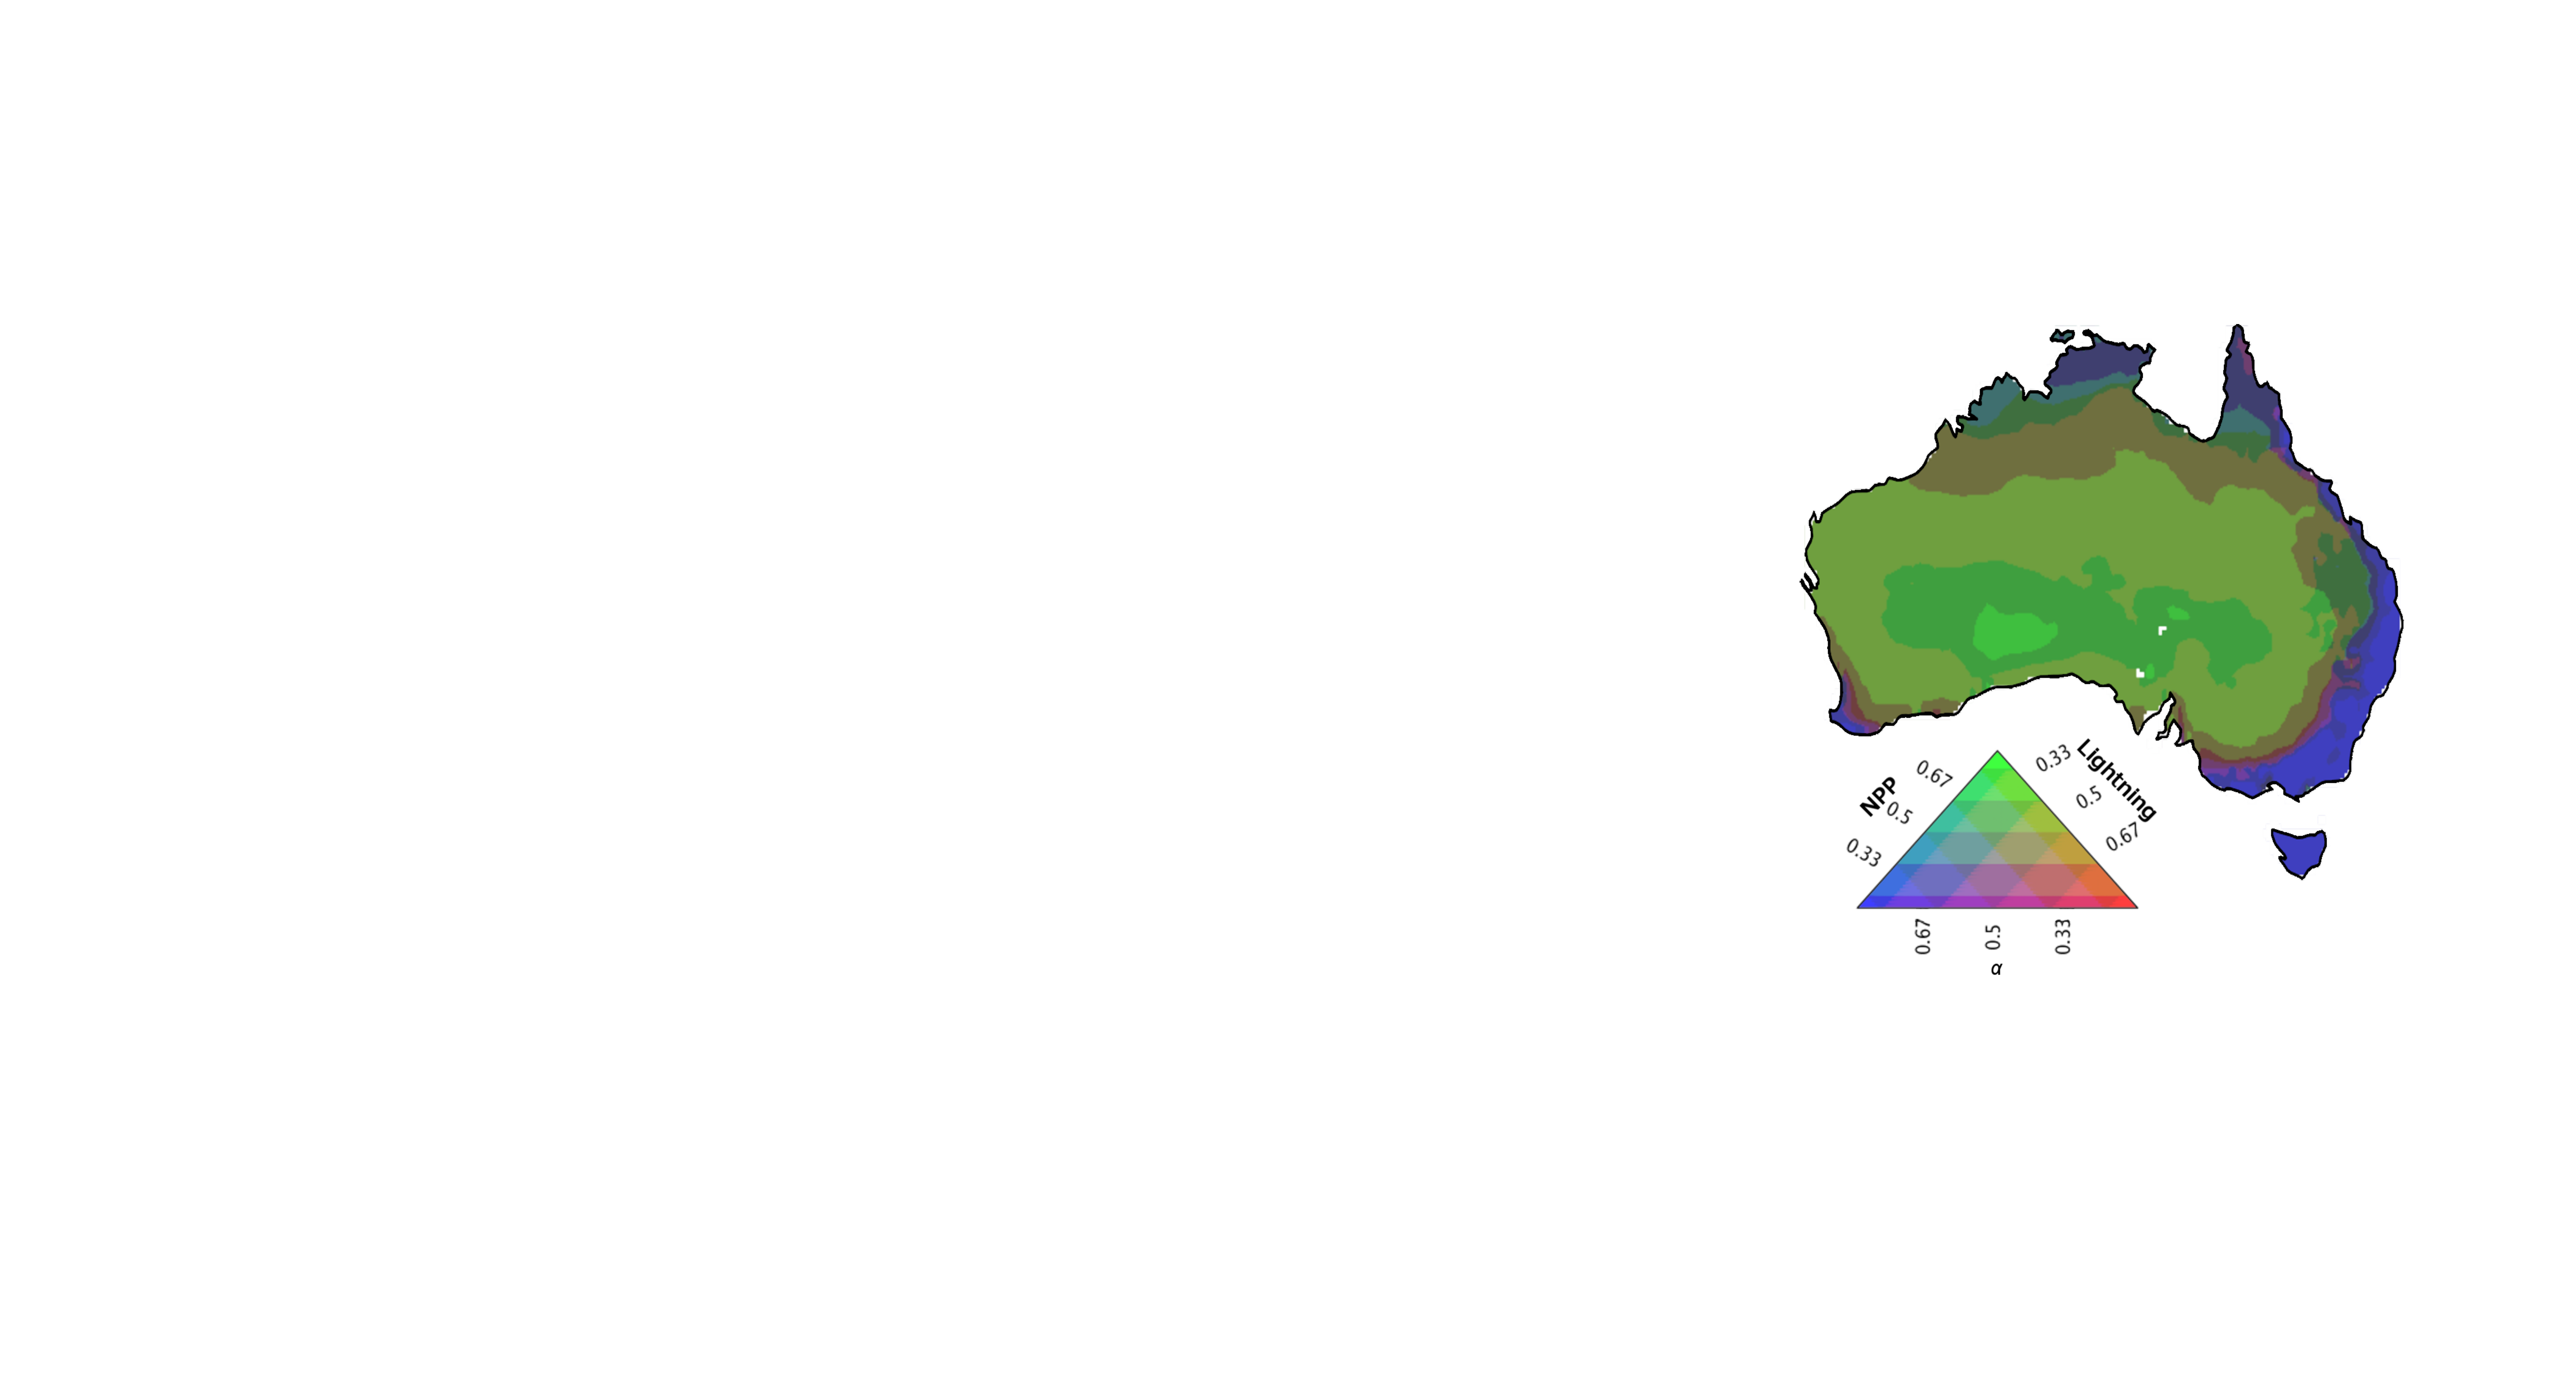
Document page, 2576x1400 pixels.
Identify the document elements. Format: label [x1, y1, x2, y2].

picture [1797, 324, 2410, 1062]
